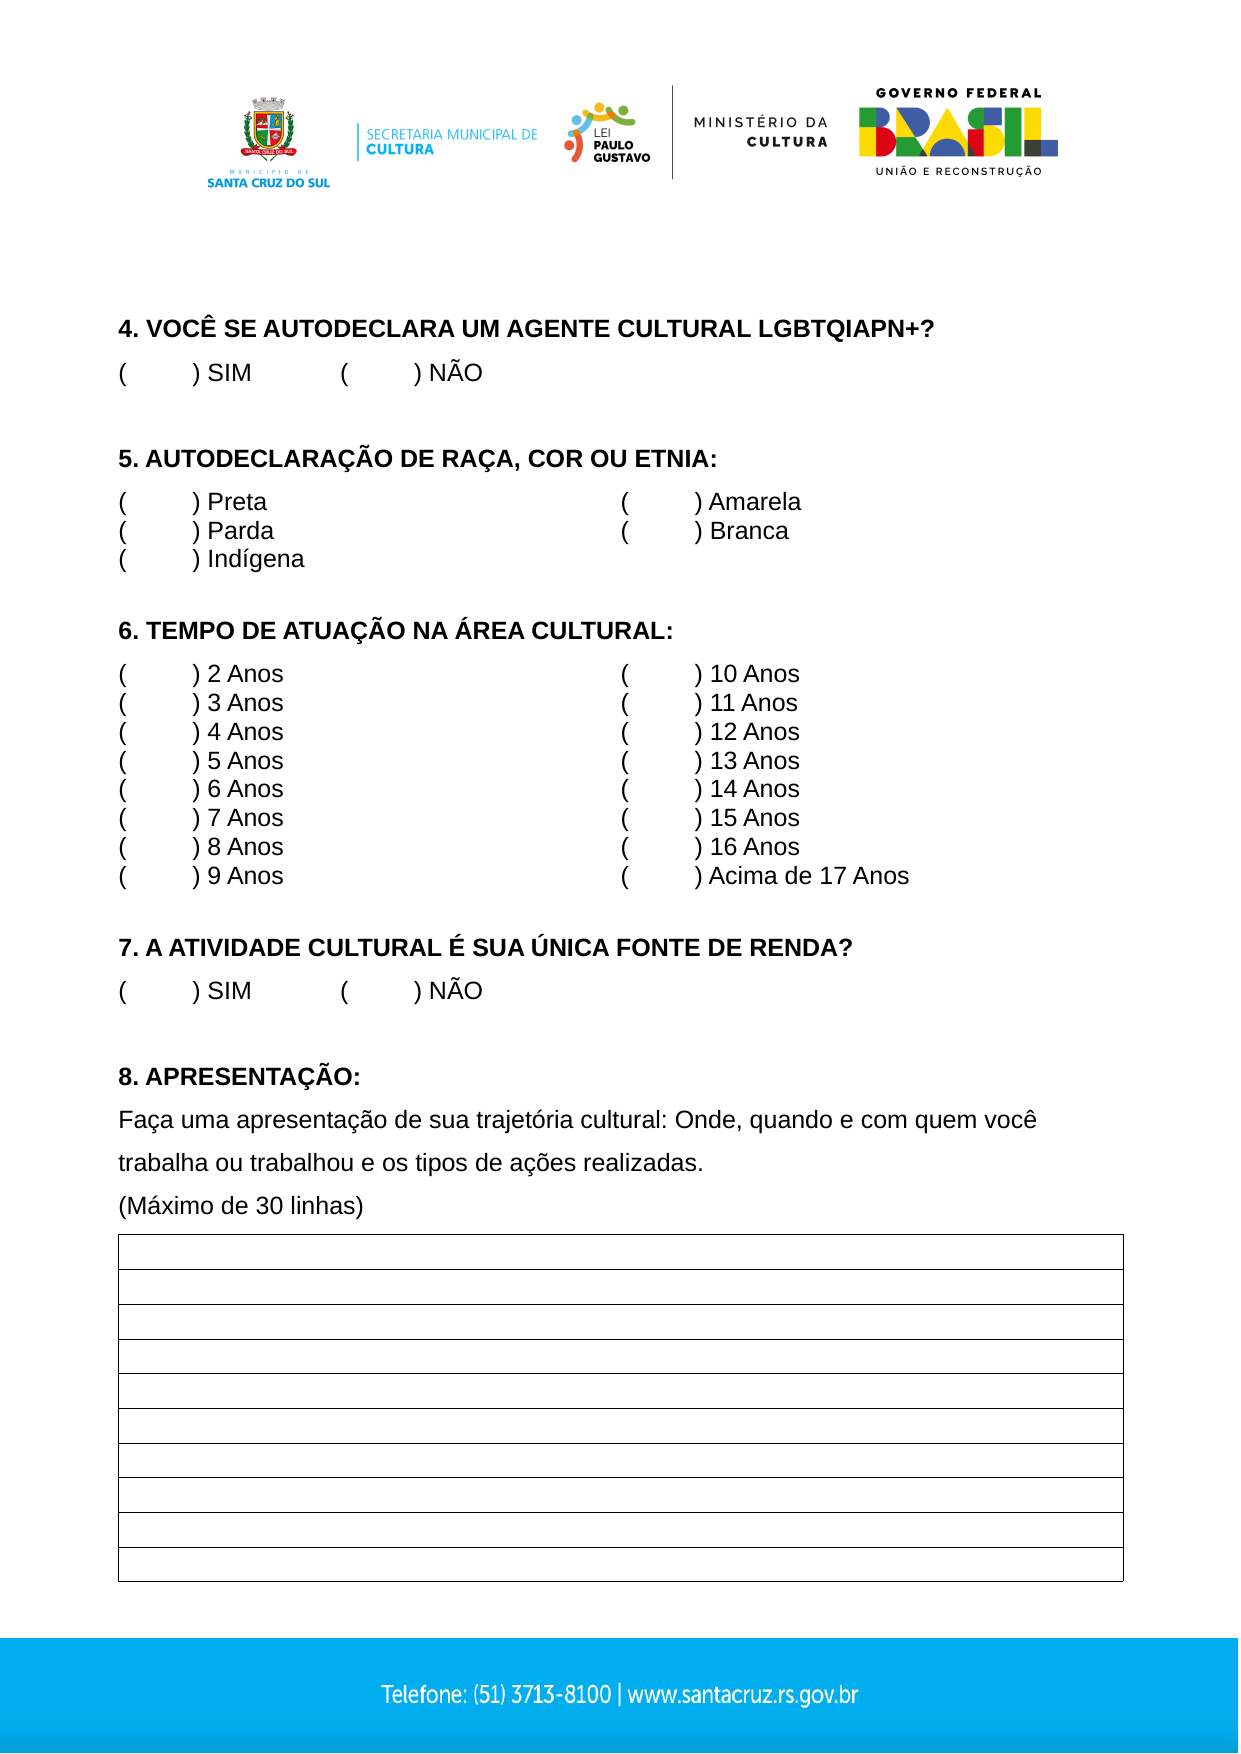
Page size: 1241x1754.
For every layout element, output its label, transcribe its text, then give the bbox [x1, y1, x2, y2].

picture [452, 1690, 461, 1698]
text 5. AUTODECLARAÇÃO DE RAÇA, COR OU ETNIA: [118, 444, 1123, 472]
table_cell ( ) 6 Anos [118, 774, 620, 803]
table_cell ( ) Branca [620, 516, 1123, 544]
table_header [119, 1235, 1123, 1269]
table_cell ( ) 4 Anos [118, 717, 620, 746]
table_cell ( ) 5 Anos [118, 746, 620, 774]
table_cell ( ) 11 Anos [620, 688, 1123, 717]
table_header ( ) Amarela [620, 487, 1123, 516]
picture [421, 1686, 425, 1702]
table_cell ( ) Indígena [118, 544, 620, 573]
picture [589, 1688, 598, 1702]
picture [578, 1686, 585, 1702]
table_cell [119, 1305, 1123, 1338]
table_cell ( ) 8 Anos [118, 832, 620, 861]
table_cell [119, 1548, 1123, 1581]
table_cell ( ) 15 Anos [620, 803, 1123, 832]
table_cell ( ) 13 Anos [620, 746, 1123, 774]
picture [545, 1691, 553, 1703]
table_cell ( ) 7 Anos [118, 803, 620, 832]
table_cell [119, 1340, 1123, 1373]
table_header ( ) 10 Anos [620, 659, 1123, 688]
table_cell [119, 1409, 1123, 1442]
picture [733, 1690, 741, 1702]
picture [694, 1690, 700, 1702]
picture [704, 1690, 712, 1702]
text ( ) SIM ( ) NÃO [118, 357, 1123, 386]
table_cell [119, 1374, 1123, 1408]
text Faça uma apresentação de sua trajetória cultural: Onde, quando e com quem você trabalha ou trabalhou e os tipos de ações realizadas. (Máximo de 30 linhas) [118, 1105, 1123, 1220]
table_cell ( ) 3 Anos [118, 688, 620, 717]
table_cell ( ) 12 Anos [620, 717, 1123, 746]
table_cell ( ) Parda [118, 516, 620, 544]
picture [492, 1686, 499, 1702]
picture [566, 1694, 574, 1703]
picture [480, 1692, 489, 1703]
table_cell ( ) 9 Anos [118, 861, 620, 889]
table_cell [119, 1444, 1123, 1477]
table_header ( ) 2 Anos [118, 659, 620, 688]
picture [753, 1697, 760, 1703]
picture [481, 1686, 488, 1693]
table_cell ( ) 14 Anos [620, 774, 1123, 803]
picture [428, 1690, 437, 1702]
text 7. A ATIVIDADE CULTURAL É SUA ÚNICA FONTE DE RENDA? [118, 932, 1123, 961]
picture [654, 1690, 663, 1702]
picture [745, 1690, 753, 1700]
table_cell [620, 544, 1123, 573]
picture [780, 1690, 784, 1702]
picture [441, 1690, 449, 1696]
picture [853, 1690, 858, 1702]
picture [535, 1686, 542, 1702]
picture [801, 1690, 809, 1704]
table_cell [119, 1513, 1123, 1547]
text 8. APRESENTAÇÃO: [118, 1062, 1123, 1091]
table_cell ( ) 16 Anos [620, 832, 1123, 861]
picture [715, 1687, 720, 1702]
text 4. VOCÊ SE AUTODECLARA UM AGENTE CULTURAL LGBTQIAPN+? [118, 314, 1123, 343]
picture [393, 1686, 406, 1702]
table_cell ( ) Acima de 17 Anos [620, 861, 1123, 889]
table_header ( ) Preta [118, 487, 620, 516]
table_cell [119, 1478, 1123, 1512]
text ( ) SIM ( ) NÃO [118, 976, 1123, 1004]
table_cell [119, 1270, 1123, 1304]
picture [683, 1690, 689, 1697]
picture [140, 41, 1101, 228]
text 6. TEMPO DE ATUAÇÃO NA ÁREA CULTURAL: [118, 616, 1123, 645]
picture [382, 1686, 393, 1702]
